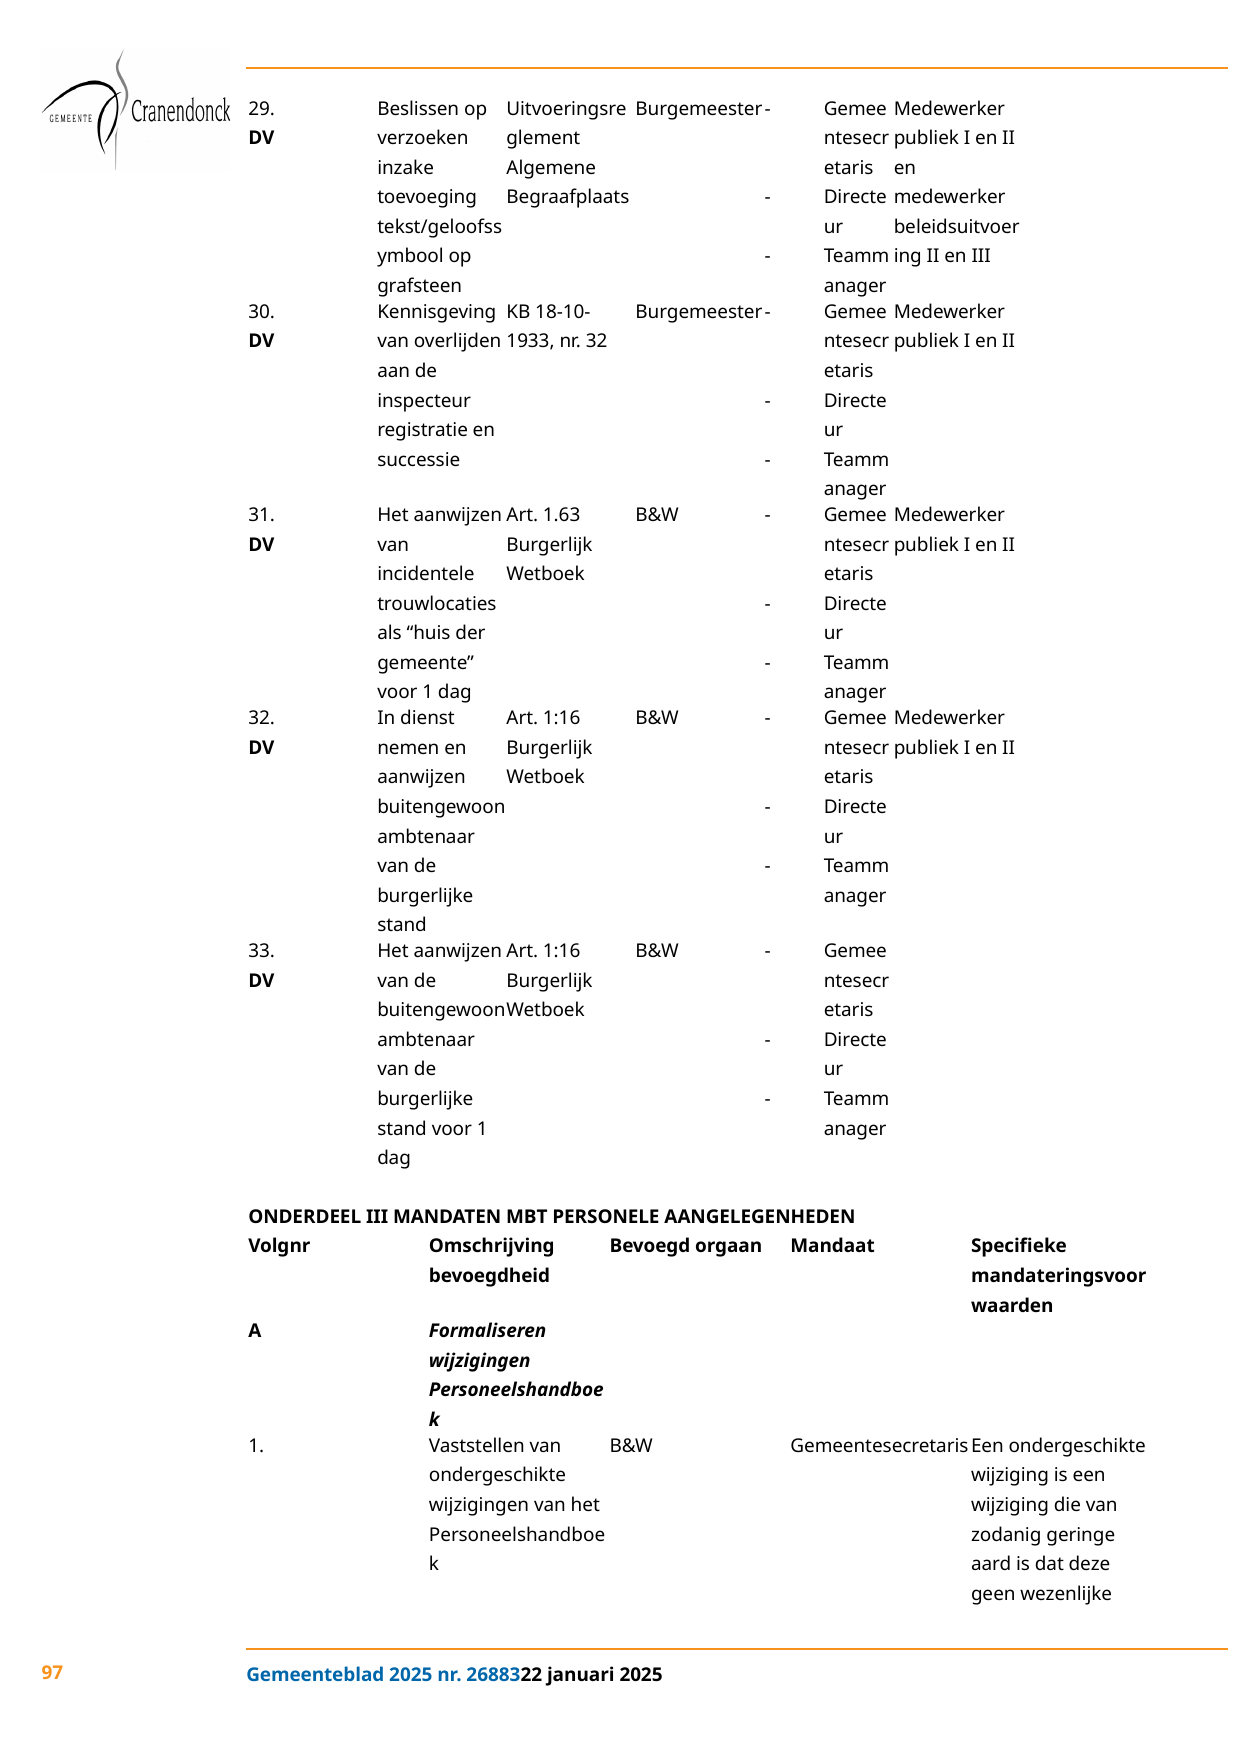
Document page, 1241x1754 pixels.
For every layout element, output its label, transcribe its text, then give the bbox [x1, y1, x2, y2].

table_cell Uitvoeringsreglement Algemene Begraafplaats [506, 95, 635, 298]
table_cell In dienst nemen en aanwijzen buitengewoon ambtenaar van de burgerlijke stand [377, 705, 506, 937]
table_cell [1023, 95, 1152, 298]
table_cell Gemeentesecretaris Directeur Teammanager [764, 298, 893, 501]
table_cell B&W [635, 501, 764, 704]
table_cell 33. DV [248, 937, 377, 1170]
table_cell Art. 1.63 Burgerlijk Wetboek [506, 501, 635, 704]
table_cell [609, 1318, 790, 1432]
table_cell 32. DV [248, 705, 377, 937]
table_cell Beslissen op verzoeken inzake toevoeging tekst/geloofssymbool op grafsteen [377, 95, 506, 298]
table_cell B&W [635, 937, 764, 1170]
table_cell [894, 937, 1022, 1170]
table_cell [1023, 937, 1152, 1170]
table_cell Het aanwijzen van de buitengewoon ambtenaar van de burgerlijke stand voor 1 dag [377, 937, 506, 1170]
table_cell Formaliseren wijzigingen Personeelshandboek [429, 1318, 609, 1432]
table_cell Gemeentesecretaris [790, 1432, 971, 1606]
table_header Mandaat [790, 1233, 971, 1317]
table_header Specifieke mandateringsvoorwaarden [971, 1233, 1152, 1317]
table_cell Art. 1:16 Burgerlijk Wetboek [506, 705, 635, 937]
table_cell 30. DV [248, 298, 377, 501]
text ONDERDEEL III MANDATEN MBT PERSONELE AANGELEGENHEDEN [248, 1203, 1152, 1229]
table_header Omschrijving bevoegdheid [429, 1233, 609, 1317]
table_header Volgnr [248, 1233, 429, 1317]
table_cell Burgemeester [635, 95, 764, 298]
table_cell Een ondergeschikte wijziging is een wijziging die van zodanig geringe aard is dat deze geen wezenlijke [971, 1432, 1152, 1606]
table_cell [790, 1318, 971, 1432]
table_cell KB 18-10-1933, nr. 32 [506, 298, 635, 501]
table_cell Medewerker publiek I en II [894, 705, 1022, 937]
table_cell [971, 1318, 1152, 1432]
table_cell Medewerker publiek I en II en medewerker beleidsuitvoering II en III [894, 95, 1022, 298]
table_cell A [248, 1318, 429, 1432]
table_cell Gemeentesecretaris Directeur Teammanager [764, 95, 893, 298]
table_cell 31. DV [248, 501, 377, 704]
table_cell Medewerker publiek I en II [894, 298, 1022, 501]
table_cell [1023, 298, 1152, 501]
table_cell Medewerker publiek I en II [894, 501, 1022, 704]
table_cell 1. [248, 1432, 429, 1606]
table_cell B&W [635, 705, 764, 937]
table_cell B&W [609, 1432, 790, 1606]
table_cell [1023, 501, 1152, 704]
table_cell Vaststellen van ondergeschikte wijzigingen van het Personeelshandboek [429, 1432, 609, 1606]
table_cell Gemeentesecretaris Directeur Teammanager [764, 501, 893, 704]
table_cell 29. DV [248, 95, 377, 298]
table_cell Gemeentesecretaris Directeur Teammanager [764, 705, 893, 937]
picture [41, 47, 231, 172]
table_cell Art. 1:16 Burgerlijk Wetboek [506, 937, 635, 1170]
table_cell Het aanwijzen van incidentele trouwlocaties als “huis der gemeente” voor 1 dag [377, 501, 506, 704]
table_cell Gemeentesecretaris Directeur Teammanager [764, 937, 893, 1170]
table_header Bevoegd orgaan [609, 1233, 790, 1317]
table_cell [1023, 705, 1152, 937]
table_cell Kennisgeving van overlijden aan de inspecteur registratie en successie [377, 298, 506, 501]
table_cell Burgemeester [635, 298, 764, 501]
